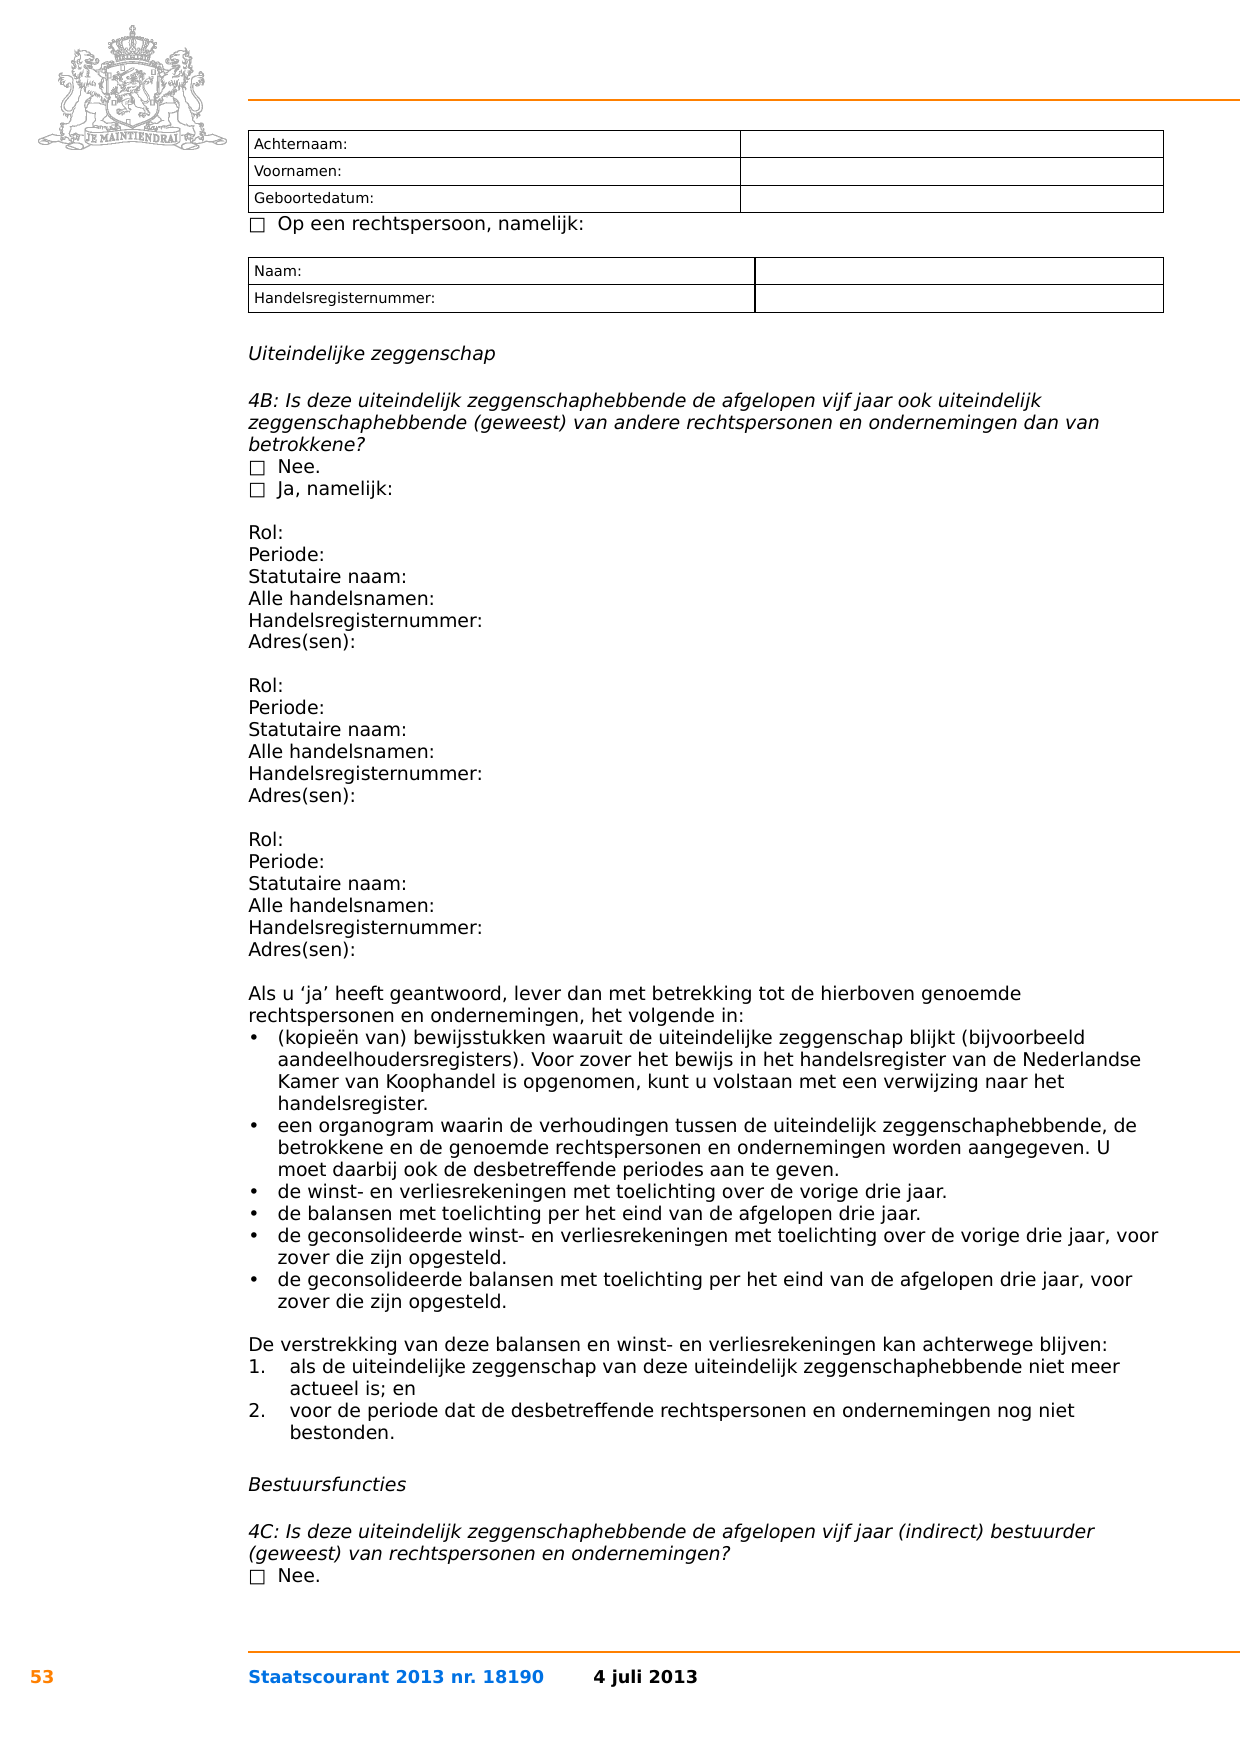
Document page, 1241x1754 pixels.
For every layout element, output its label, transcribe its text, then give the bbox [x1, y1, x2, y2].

subtitle Uiteindelijke zeggenschap [248, 343, 1163, 365]
text Handelsregisternummer: [248, 763, 1163, 785]
table_header [741, 131, 1163, 157]
text Adres(sen): [248, 631, 1163, 653]
table_cell Geboortedatum: [249, 186, 740, 212]
text Statutaire naam: [248, 873, 1163, 895]
text Als u ‘ja’ heeft geantwoord, lever dan met betrekking tot de hierboven genoemde rechtspersonen en ondernemingen, het volgende in: [248, 983, 1163, 1027]
text 1. als de uiteindelijke zeggenschap van deze uiteindelijk zeggenschaphebbende niet meer actueel is; en [248, 1356, 1163, 1400]
text □ Nee. [248, 456, 1163, 478]
text Statutaire naam: [248, 566, 1163, 587]
text Periode: [248, 697, 1163, 719]
subtitle 4B: Is deze uiteindelijk zeggenschaphebbende de afgelopen vijf jaar ook uiteindelijk zeggenschaphebbende (geweest) van andere rechtspersonen en ondernemingen dan van betrokkene? [248, 390, 1163, 456]
text • de winst- en verliesrekeningen met toelichting over de vorige drie jaar. [248, 1181, 1163, 1203]
subtitle Bestuursfuncties [248, 1474, 1163, 1496]
text • de geconsolideerde winst- en verliesrekeningen met toelichting over de vorige drie jaar, voor zover die zijn opgesteld. [248, 1224, 1163, 1268]
subtitle 4C: Is deze uiteindelijk zeggenschaphebbende de afgelopen vijf jaar (indirect) bestuurder (geweest) van rechtspersonen en ondernemingen? [248, 1521, 1163, 1565]
picture [38, 25, 227, 150]
text Adres(sen): [248, 939, 1163, 961]
table_cell Voornamen: [249, 158, 740, 185]
text □ Ja, namelijk: [248, 478, 1163, 500]
table_cell [741, 158, 1163, 185]
text • (kopieën van) bewijsstukken waaruit de uiteindelijke zeggenschap blijkt (bijvoorbeeld aandeelhoudersregisters). Voor zover het bewijs in het handelsregister van de Nederlandse Kamer van Koophandel is opgenomen, kunt u volstaan met een verwijzing naar het handelsregister. [248, 1027, 1163, 1115]
table_cell Handelsregisternummer: [249, 285, 754, 312]
text • een organogram waarin de verhoudingen tussen de uiteindelijk zeggenschaphebbende, de betrokkene en de genoemde rechtspersonen en ondernemingen worden aangegeven. U moet daarbij ook de desbetreffende periodes aan te geven. [248, 1115, 1163, 1181]
text Handelsregisternummer: [248, 917, 1163, 939]
text Adres(sen): [248, 785, 1163, 807]
text Rol: [248, 522, 1163, 543]
text • de balansen met toelichting per het eind van de afgelopen drie jaar. [248, 1203, 1163, 1224]
text Alle handelsnamen: [248, 587, 1163, 609]
text Handelsregisternummer: [248, 609, 1163, 631]
table_cell [741, 186, 1163, 212]
text Alle handelsnamen: [248, 741, 1163, 763]
table_header Achternaam: [249, 131, 740, 157]
text Rol: [248, 675, 1163, 697]
text Periode: [248, 543, 1163, 566]
text De verstrekking van deze balansen en winst- en verliesrekeningen kan achterwege blijven: [248, 1334, 1163, 1356]
table_header [756, 258, 1163, 284]
text • de geconsolideerde balansen met toelichting per het eind van de afgelopen drie jaar, voor zover die zijn opgesteld. [248, 1268, 1163, 1312]
text Periode: [248, 851, 1163, 873]
text Alle handelsnamen: [248, 895, 1163, 917]
text 2. voor de periode dat de desbetreffende rechtspersonen en ondernemingen nog niet bestonden. [248, 1400, 1163, 1444]
text □ Nee. [248, 1565, 1163, 1587]
text □ Op een rechtspersoon, namelijk: [248, 213, 1163, 235]
text Statutaire naam: [248, 719, 1163, 741]
table_header Naam: [249, 258, 754, 284]
text Rol: [248, 829, 1163, 851]
table_cell [756, 285, 1163, 312]
